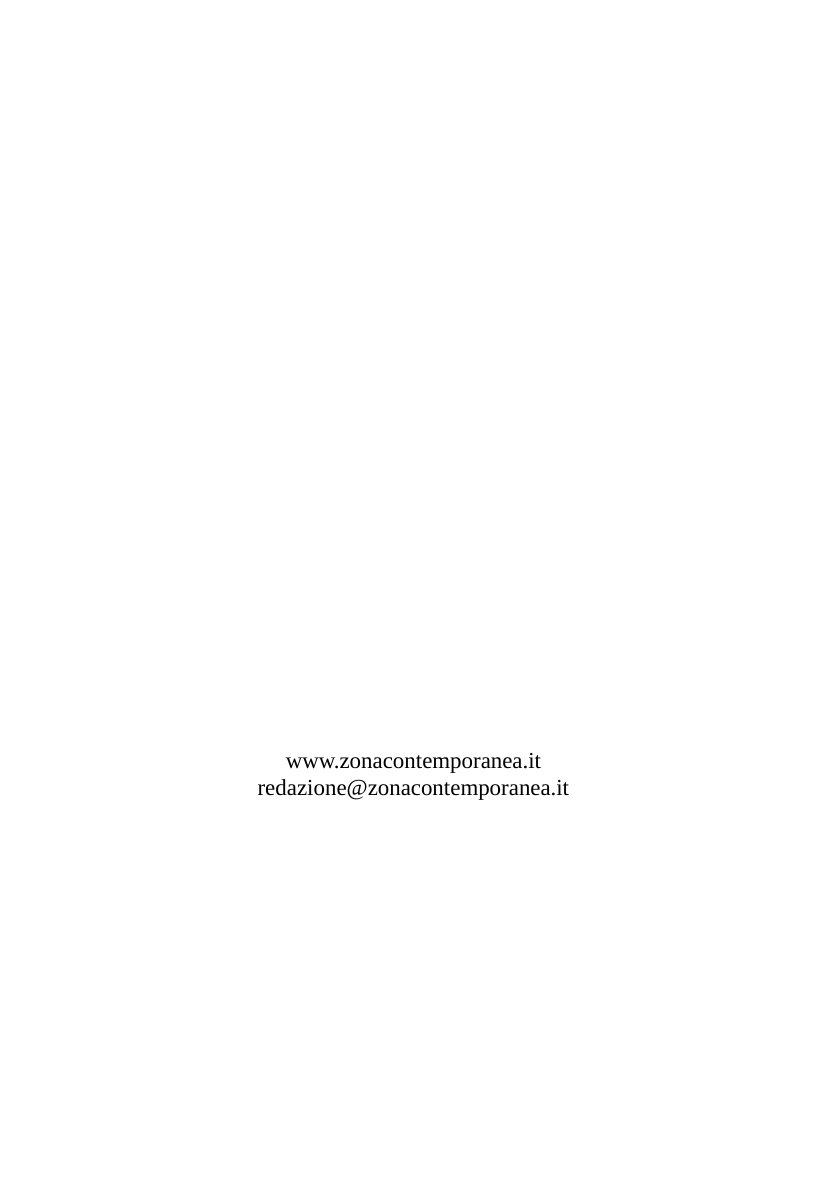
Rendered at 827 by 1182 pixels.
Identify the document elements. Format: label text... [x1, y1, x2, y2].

text redazione@zonacontemporanea.it [88, 774, 738, 800]
text www.zonacontemporanea.it [88, 747, 738, 774]
